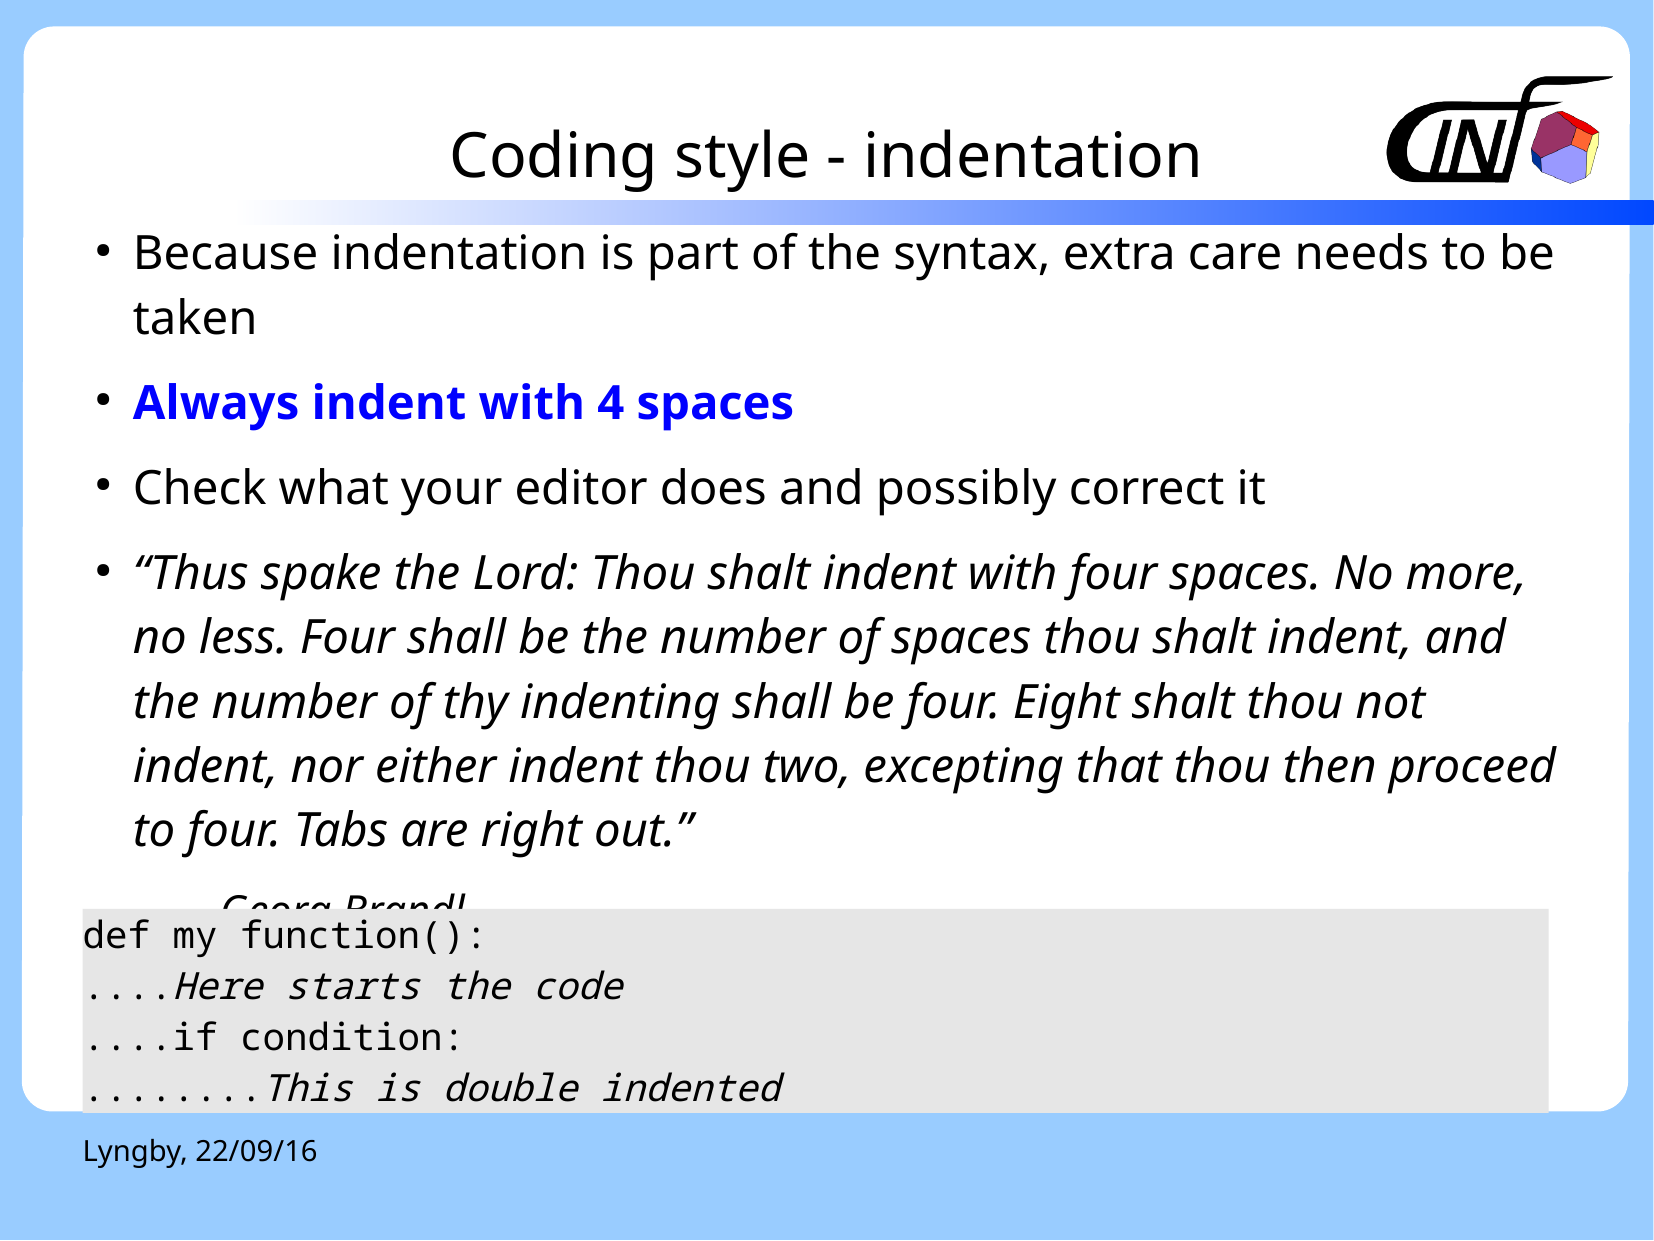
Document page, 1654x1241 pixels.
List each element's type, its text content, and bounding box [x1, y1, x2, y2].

text_box def my function(): ....Here starts the code ....if condition: ........This is double indented [82, 924, 1549, 1098]
title Coding style - indentation [82, 49, 1571, 219]
picture [1571, 76, 1613, 184]
list Because indentation is part of the syntax, extra care needs to be taken Always indent with 4 spaces Check what your editor does and possibly correct it “Thus spake the Lord: Thou shalt indent with four spaces. No more, no less. Four shall be the number of spaces thou shalt indent, and the number of thy indenting shall be four. Eight shalt thou not indent, nor either indent thou two, excepting that thou then proceed to four. Tabs are right out.” -- Georg Brandl [82, 219, 1571, 939]
